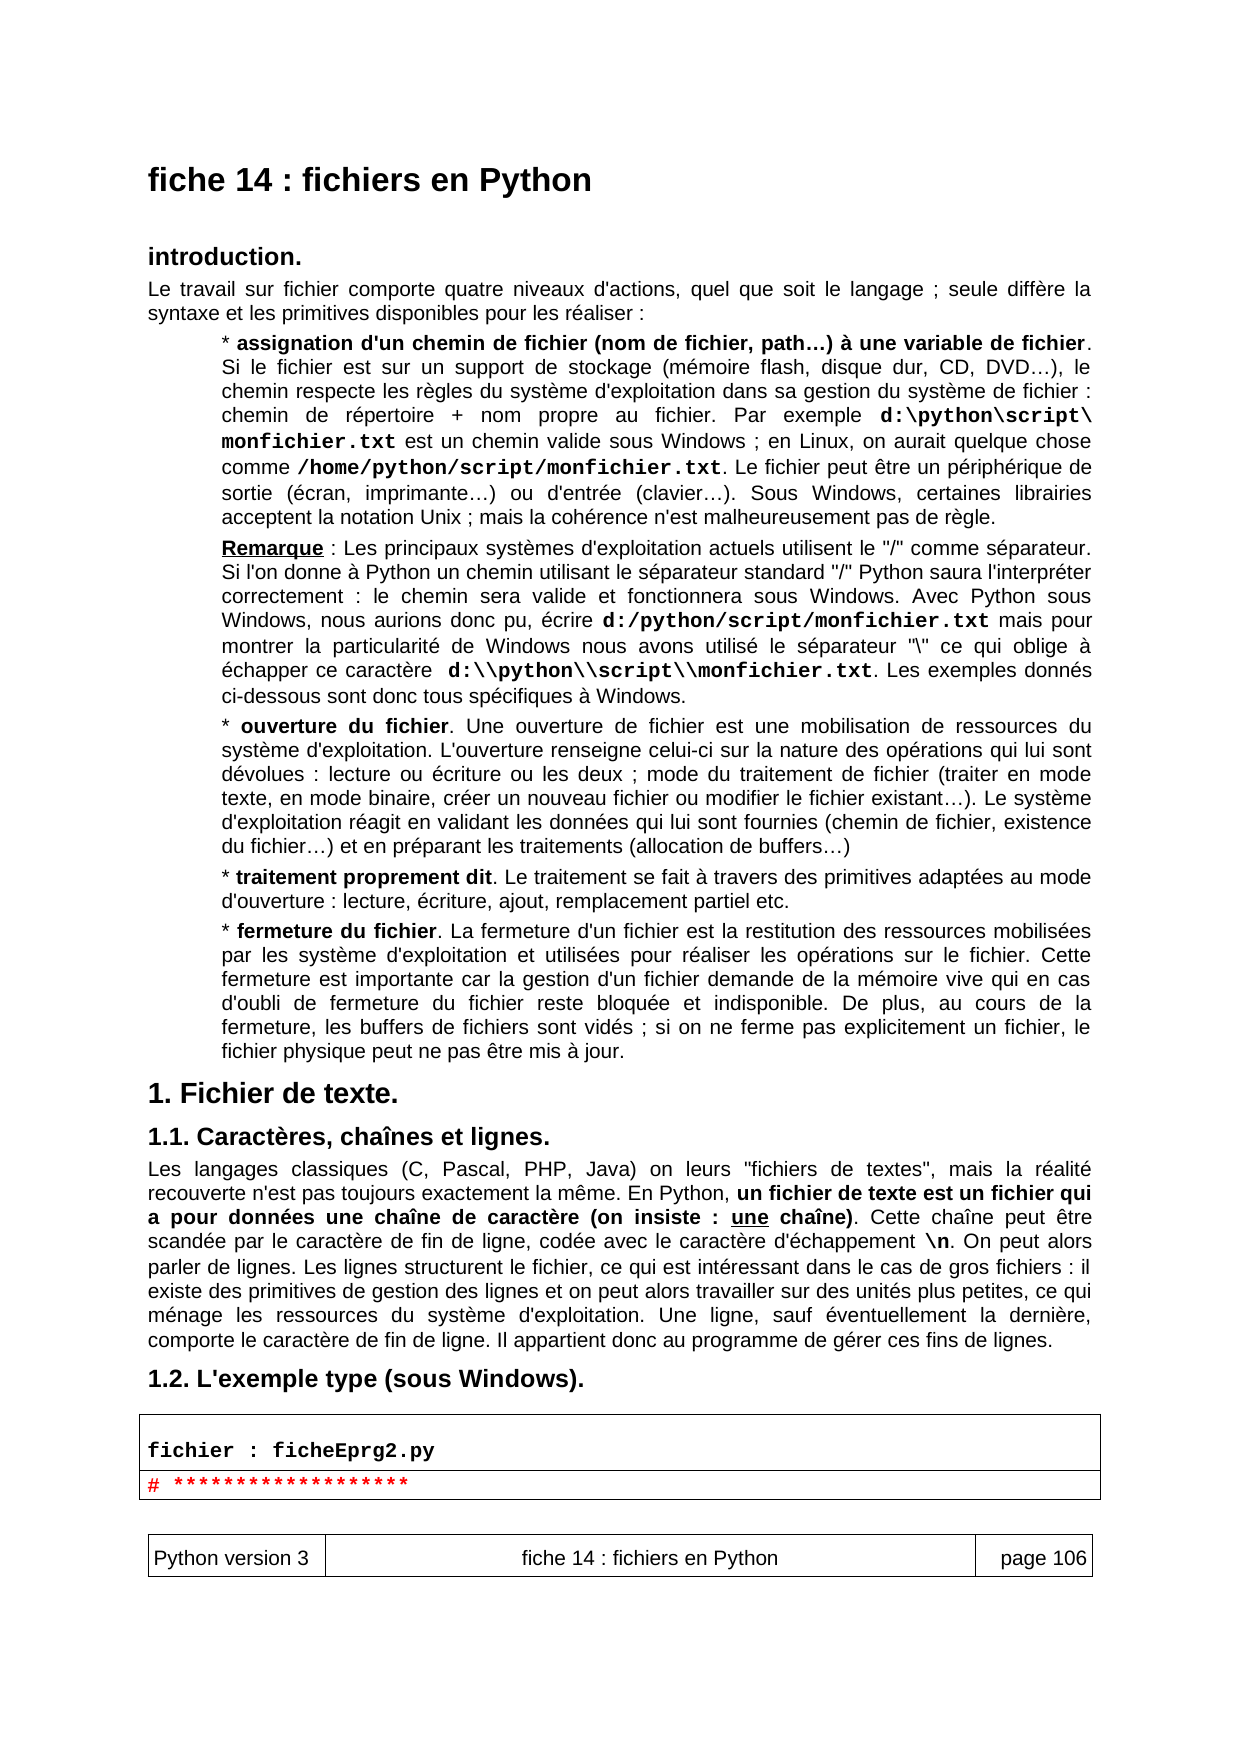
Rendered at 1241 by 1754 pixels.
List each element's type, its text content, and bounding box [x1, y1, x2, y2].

subtitle 1.2. L'exemple type (sous Windows). [148, 1364, 1092, 1393]
text * fermeture du fichier. La fermeture d'un fichier est la restitution des ressources mobilisées par les système d'exploitation et utilisées pour réaliser les opérations sur le fichier. Cette fermeture est importante car la gestion d'un fichier demande de la mémoire vive qui en cas d'oubli de fermeture du fichier reste bloquée et indisponible. De plus, au cours de la fermeture, les buffers de fichiers sont vidés ; si on ne ferme pas explicitement un fichier, le fichier physique peut ne pas être mis à jour. [221, 919, 1092, 1063]
subtitle 1.1. Caractères, chaînes et lignes. [148, 1122, 1092, 1151]
text * ouverture du fichier. Une ouverture de fichier est une mobilisation de ressources du système d'exploitation. L'ouverture renseigne celui-ci sur la nature des opérations qui lui sont dévolues : lecture ou écriture ou les deux ; mode du traitement de fichier (traiter en mode texte, en mode binaire, créer un nouveau fichier ou modifier le fichier existant…). Le système d'exploitation réagit en validant les données qui lui sont fournies (chemin de fichier, existence du fichier…) et en préparant les traitements (allocation de buffers…) [221, 714, 1092, 858]
subtitle 1. Fichier de texte. [148, 1076, 1092, 1109]
text Les langages classiques (C, Pascal, PHP, Java) on leurs "fichiers de textes", mais la réalité recouverte n'est pas toujours exactement la même. En Python, un fichier de texte est un fichier qui a pour données une chaîne de caractère (on insiste : une chaîne). Cette chaîne peut être scandée par le caractère de fin de ligne, codée avec le caractère d'échappement \n. On peut alors parler de lignes. Les lignes structurent le fichier, ce qui est intéressant dans le cas de gros fichiers : il existe des primitives de gestion des lignes et on peut alors travailler sur des unités plus petites, ce qui ménage les ressources du système d'exploitation. Une ligne, sauf éventuellement la dernière, comporte le caractère de fin de ligne. Il appartient donc au programme de gérer ces fins de lignes. [148, 1157, 1092, 1352]
text * assignation d'un chemin de fichier (nom de fichier, path…) à une variable de fichier. Si le fichier est sur un support de stockage (mémoire flash, disque dur, CD, DVD…), le chemin respecte les règles du système d'exploitation dans sa gestion du système de fichier : chemin de répertoire + nom propre au fichier. Par exemple d:\python\script\monfichier.txt est un chemin valide sous Windows ; en Linux, on aurait quelque chose comme /home/python/script/monfichier.txt. Le fichier peut être un périphérique de sortie (écran, imprimante…) ou d'entrée (clavier…). Sous Windows, certaines librairies acceptent la notation Unix ; mais la cohérence n'est malheureusement pas de règle. [221, 331, 1092, 529]
text Le travail sur fichier comporte quatre niveaux d'actions, quel que soit le langage ; seule diffère la syntaxe et les primitives disponibles pour les réaliser : [148, 277, 1092, 325]
subtitle introduction. [148, 241, 1092, 271]
text Remarque : Les principaux systèmes d'exploitation actuels utilisent le "/" comme séparateur. Si l'on donne à Python un chemin utilisant le séparateur standard "/" Python saura l'interpréter correctement : le chemin sera valide et fonctionnera sous Windows. Avec Python sous Windows, nous aurions donc pu, écrire d:/python/script/monfichier.txt mais pour montrer la particularité de Windows nous avons utilisé le séparateur "\" ce qui oblige à échapper ce caractère d:\\python\\script\\monfichier.txt. Les exemples donnés ci-dessous sont donc tous spécifiques à Windows. [221, 536, 1092, 708]
text * traitement proprement dit. Le traitement se fait à travers des primitives adaptées au mode d'ouverture : lecture, écriture, ajout, remplacement partiel etc. [221, 864, 1092, 913]
table_cell # ******************* [140, 1471, 1100, 1499]
subtitle fiche 14 : fichiers en Python [148, 160, 1092, 199]
table_header fichier : ficheEprg2.py [140, 1415, 1100, 1470]
